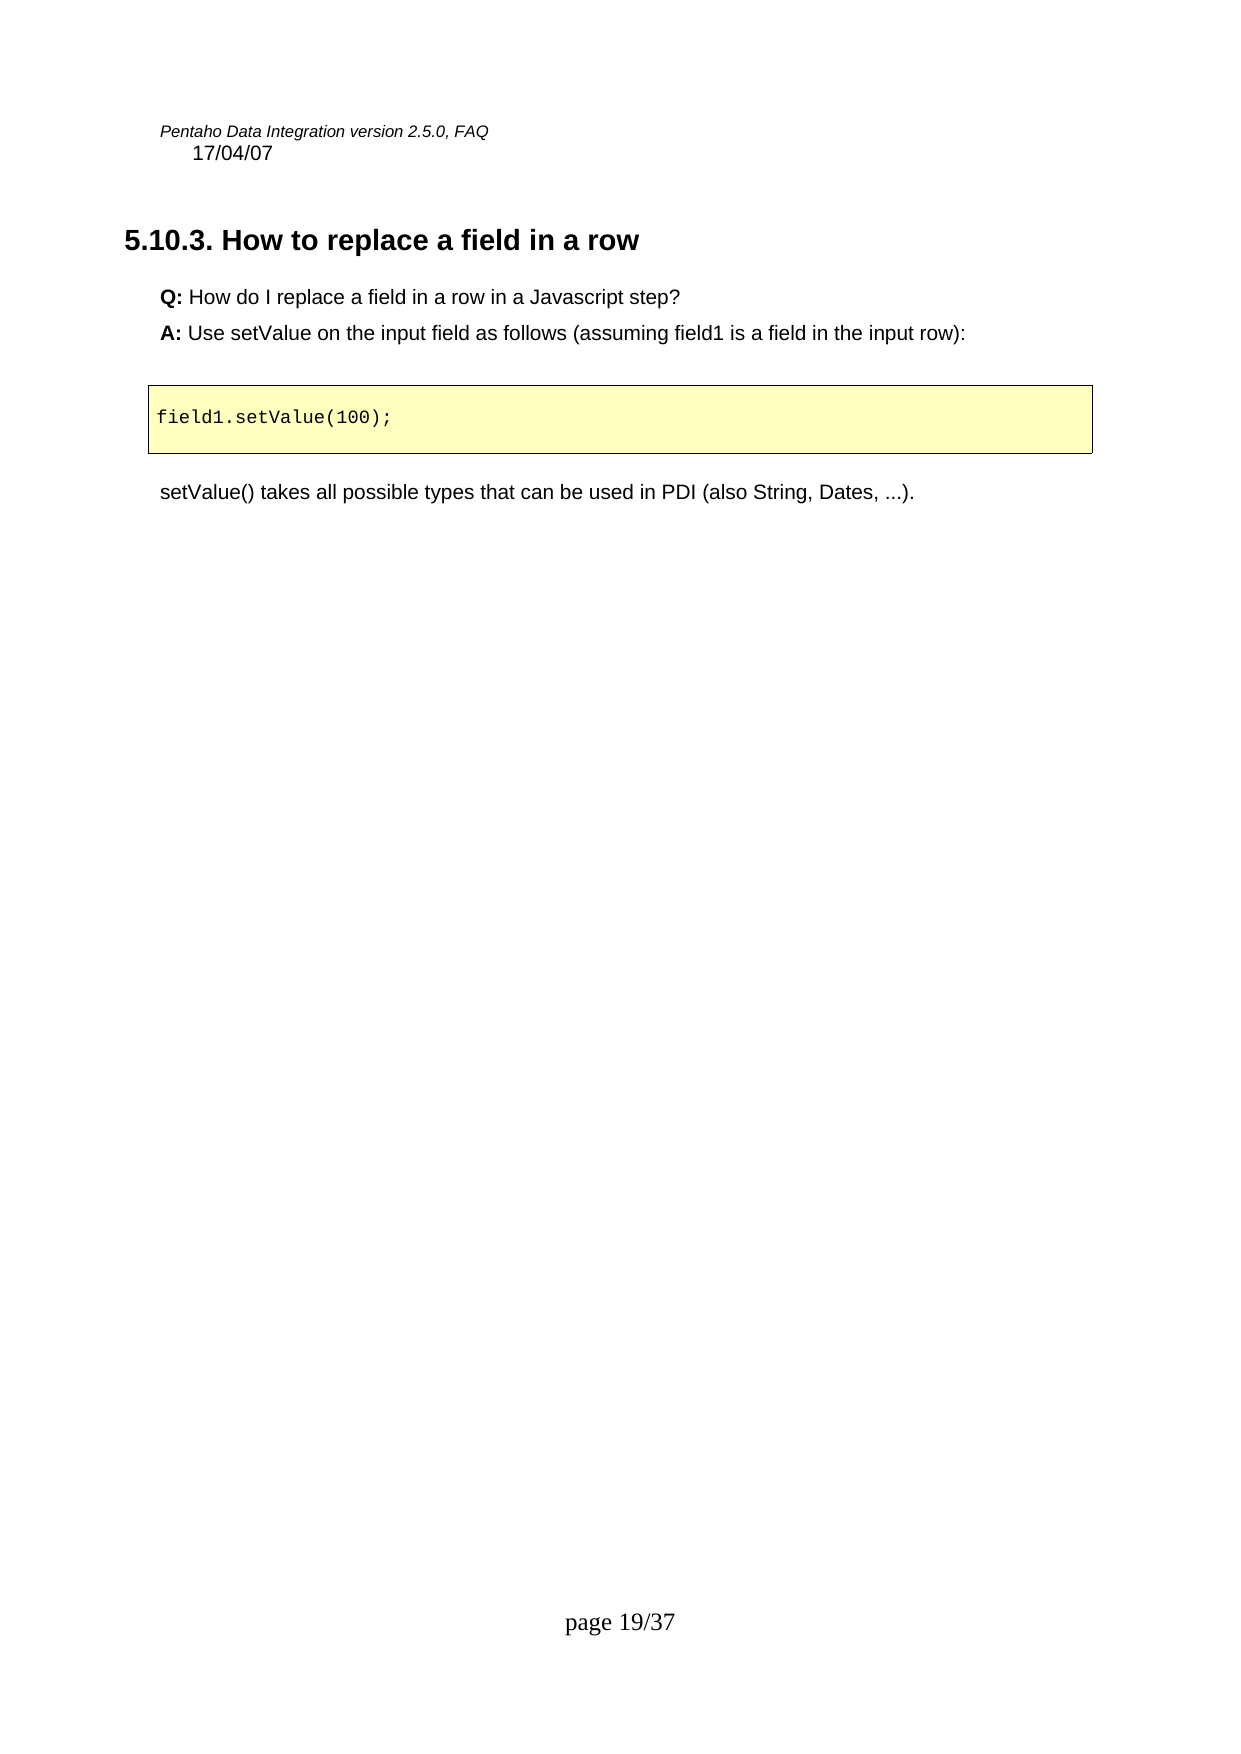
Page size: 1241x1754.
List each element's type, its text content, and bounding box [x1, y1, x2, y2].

text Q: How do I replace a field in a row in a Javascript step? [118, 286, 1122, 309]
text field1.setValue(100); [149, 406, 1092, 427]
subtitle How to replace a field in a row [124, 224, 1122, 256]
text setValue() takes all possible types that can be used in PDI (also String, Dates, ...). [118, 481, 1122, 504]
text A: Use setValue on the input field as follows (assuming field1 is a field in the input row): [118, 321, 1122, 345]
